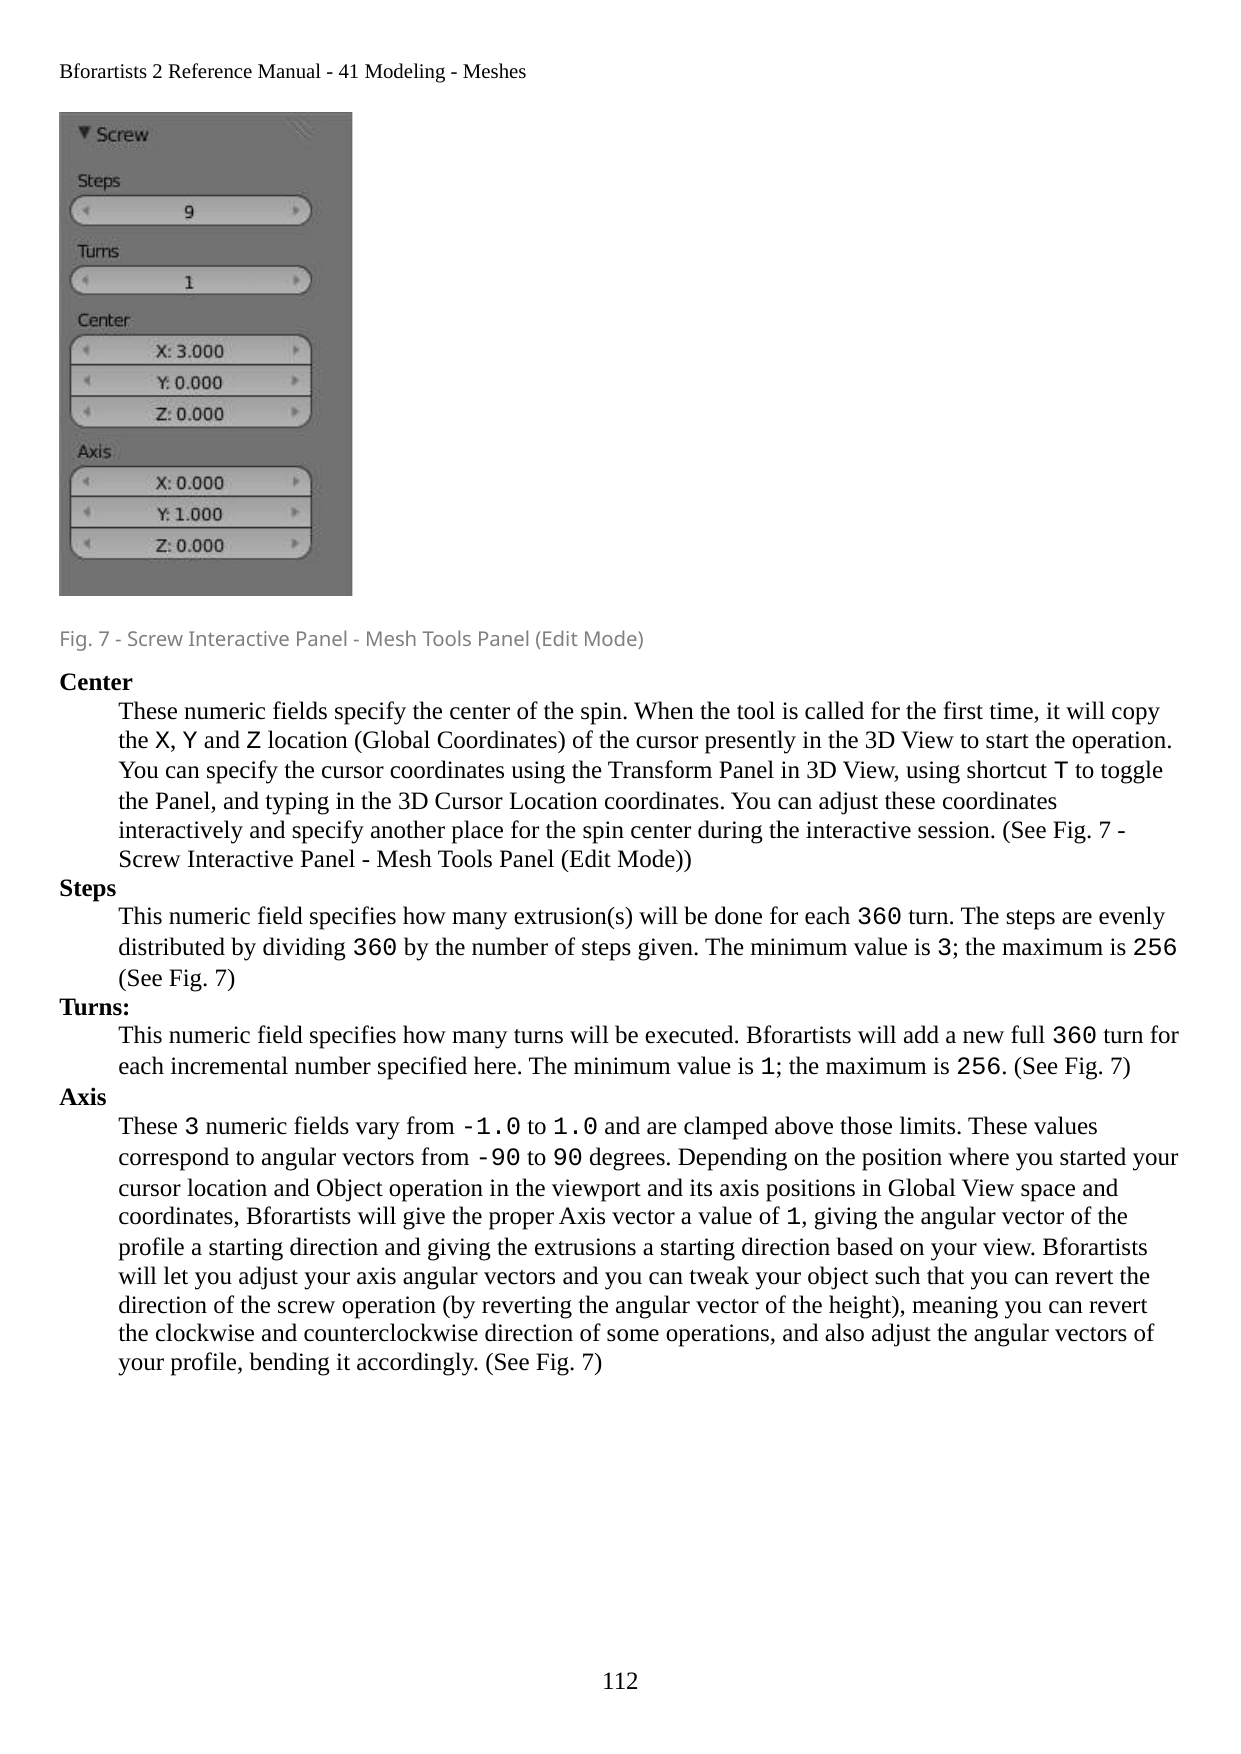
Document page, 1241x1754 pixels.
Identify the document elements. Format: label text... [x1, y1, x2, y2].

list These numeric fields specify the center of the spin. When the tool is called for the first time, it will copy the X, Y and Z location (Global Coordinates) of the cursor presently in the 3D View to start the operation. You can specify the cursor coordinates using the Transform Panel in 3D View, using shortcut T to toggle the Panel, and typing in the 3D Cursor Location coordinates. You can adjust these coordinates interactively and specify another place for the spin center during the interactive session. (See Fig. 7 - Screw Interactive Panel - Mesh Tools Panel (Edit Mode)) [118, 696, 1181, 873]
subtitle Steps [59, 873, 1181, 901]
subtitle Center [59, 667, 1181, 696]
subtitle Turns: [59, 992, 1181, 1021]
list These 3 numeric fields vary from -1.0 to 1.0 and are clamped above those limits. These values correspond to angular vectors from -90 to 90 degrees. Depending on the position where you started your cursor location and Object operation in the viewport and its axis positions in Global View space and coordinates, Bforartists will give the proper Axis vector a value of 1, giving the angular vector of the profile a starting direction and giving the extrusions a starting direction based on your view. Bforartists will let you adjust your axis angular vectors and you can tweak your object such that you can revert the direction of the screw operation (by reverting the angular vector of the height), meaning you can revert the clockwise and counterclockwise direction of some operations, and also adjust the angular vectors of your profile, bending it accordingly. (See Fig. 7) [118, 1111, 1181, 1376]
picture [59, 112, 353, 596]
subtitle Axis [59, 1082, 1181, 1111]
list This numeric field specifies how many extrusion(s) will be done for each 360 turn. The steps are evenly distributed by dividing 360 by the number of steps given. The minimum value is 3; the maximum is 256 (See Fig. 7) [118, 901, 1181, 992]
text Fig. 7 - Screw Interactive Panel - Mesh Tools Panel (Edit Mode) [59, 621, 1181, 653]
list This numeric field specifies how many turns will be executed. Bforartists will add a new full 360 turn for each incremental number specified here. The minimum value is 1; the maximum is 256. (See Fig. 7) [118, 1021, 1181, 1082]
